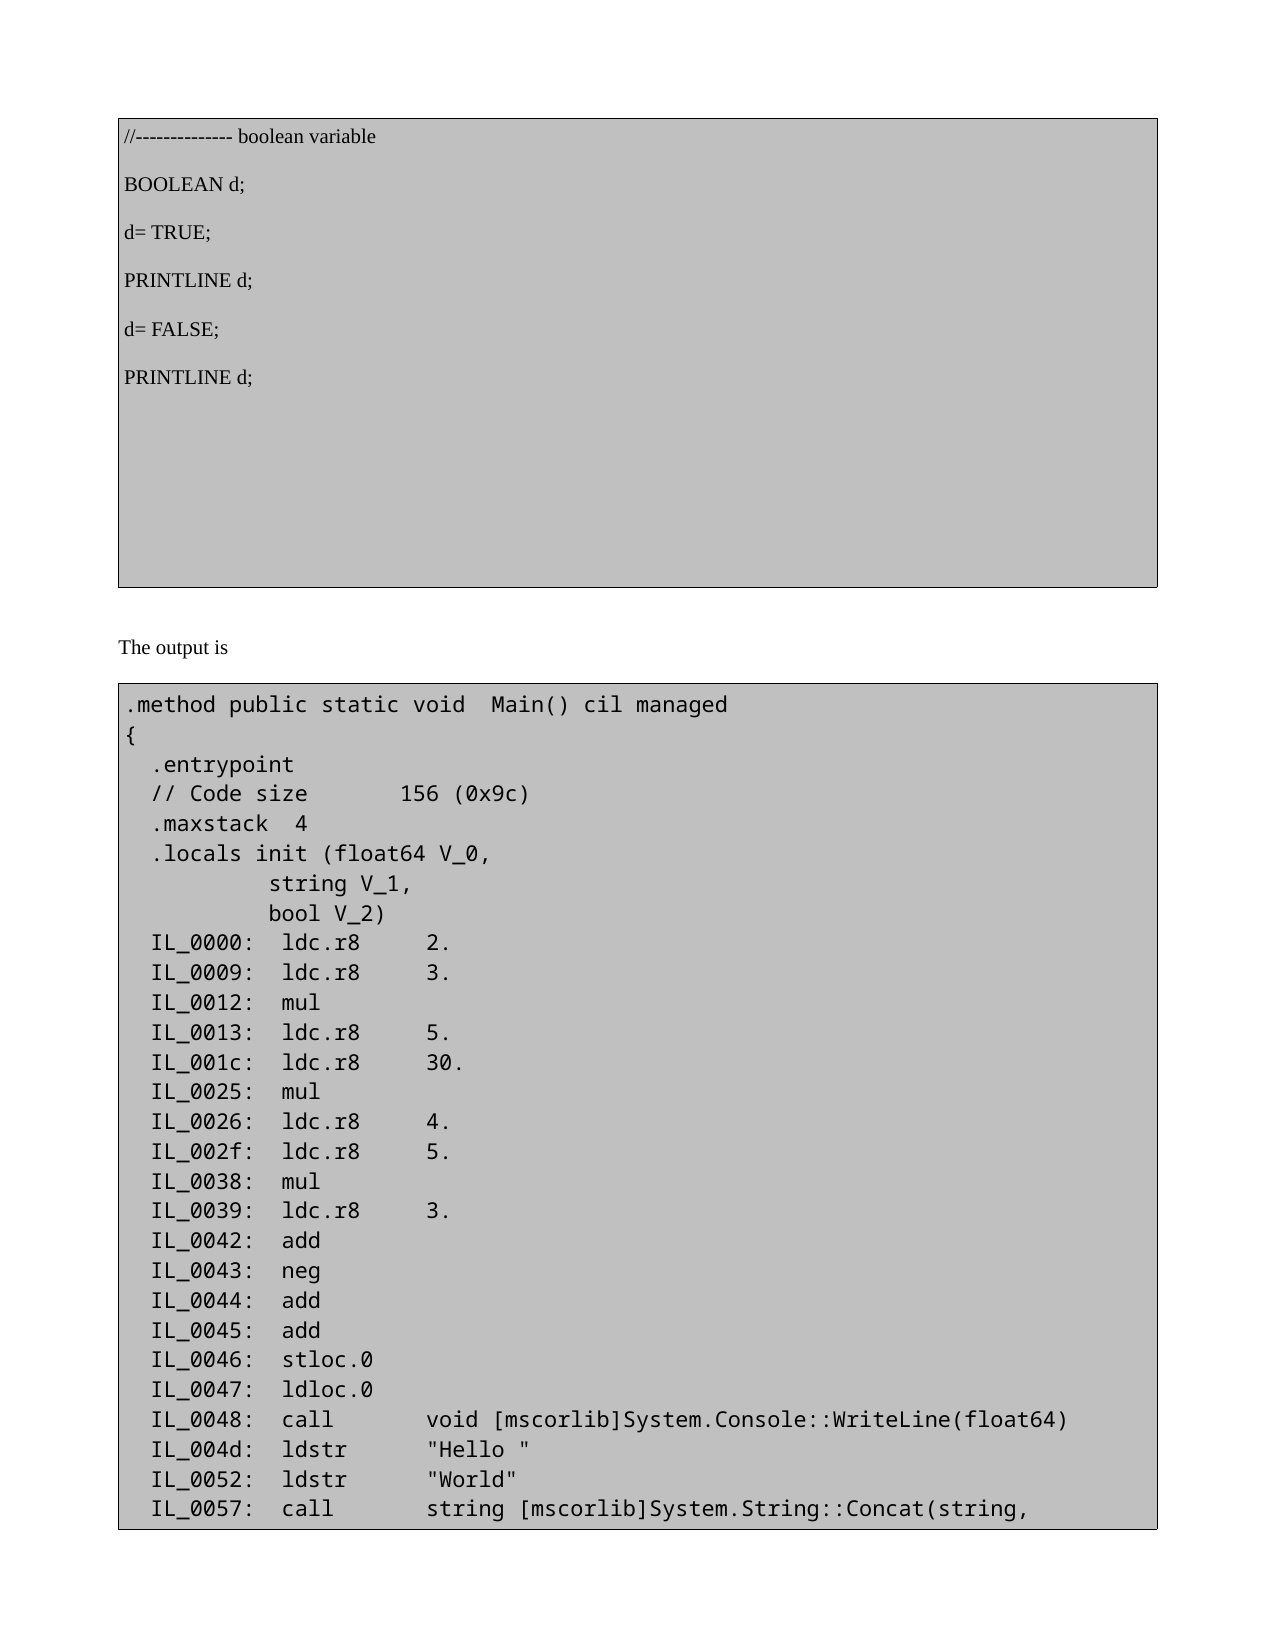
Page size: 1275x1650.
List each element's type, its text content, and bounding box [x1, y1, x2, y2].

table_header //-------------- boolean variable BOOLEAN d; d= TRUE; PRINTLINE d; d= FALSE; PRINTLINE d; [119, 119, 1157, 587]
text The output is [118, 635, 1157, 659]
table_header .method public static void Main() cil managed { .entrypoint // Code size 156 (0x9c) .maxstack 4 .locals init (float64 V_0, string V_1, bool V_2) IL_0000: ldc.r8 2. IL_0009: ldc.r8 3. IL_0012: mul IL_0013: ldc.r8 5. IL_001c: ldc.r8 30. IL_0025: mul IL_0026: ldc.r8 4. IL_002f: ldc.r8 5. IL_0038: mul IL_0039: ldc.r8 3. IL_0042: add IL_0043: neg IL_0044: add IL_0045: add IL_0046: stloc.0 IL_0047: ldloc.0 IL_0048: call void [mscorlib]System.Console::WriteLine(float64) IL_004d: ldstr "Hello " IL_0052: ldstr "World" IL_0057: call string [mscorlib]System.String::Concat(string, [119, 684, 1157, 1529]
